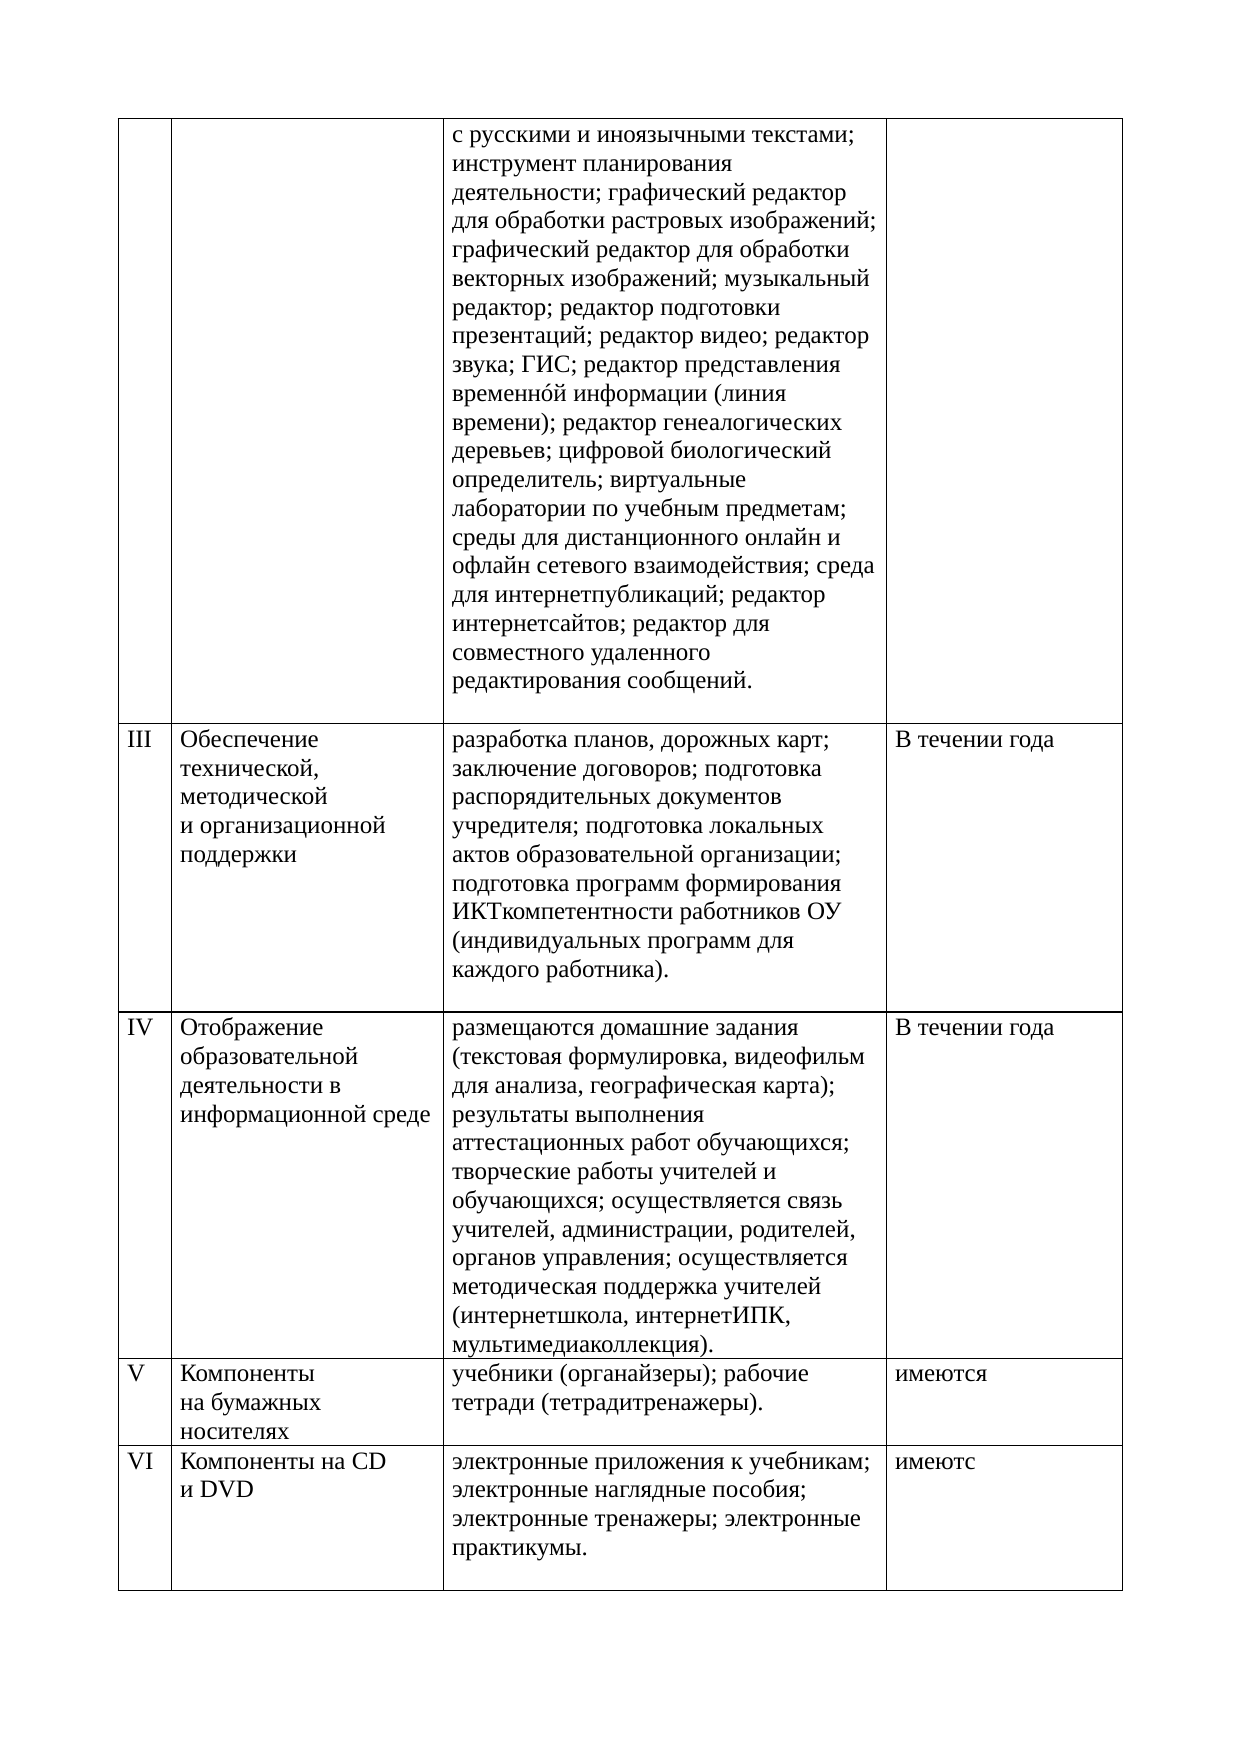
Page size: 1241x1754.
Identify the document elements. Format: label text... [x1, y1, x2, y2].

table_cell [887, 119, 1122, 723]
table_cell учебники (органайзеры); рабочие тетради (тетради­тренажеры). [444, 1359, 886, 1445]
table_cell с русскими и иноязычными текстами; инструмент планирования деятельности; графический редактор для обработки растровых изображений; графический редактор для обработки векторных изображений; музыкальный редактор; редактор подготовки презентаций; редактор видео; редактор звука; ГИС; редактор представления временнóй информации (линия времени); редактор генеалогических деревьев; цифровой биологический определитель; виртуальные лаборатории по учебным предметам; среды для дистанционного онлайн и офлайн сетевого взаимодействия; среда для интернет­публикаций; редактор интернет­сайтов; редактор для совместного удаленного редактирования сообщений. [444, 119, 886, 723]
table_cell III [119, 724, 171, 1011]
table_cell Компоненты на CD и DVD [172, 1446, 443, 1589]
table_cell Компоненты на бумажных носителях [172, 1359, 443, 1445]
table_cell размещаются домашние задания (текстовая формулировка, видеофильм для анализа, географическая карта); результаты выполнения аттестационных работ обучающихся; творческие работы учителей и обучающихся; осуществляется связь учителей, администрации, родителей, органов управления; осуществляется методическая поддержка учителей (интернет­школа, интернет­ИПК, мультимедиаколлекция). [444, 1013, 886, 1357]
table_cell IV [119, 1013, 171, 1357]
table_cell [119, 119, 171, 723]
table_cell электронные приложения к учебникам; электронные наглядные пособия; электронные тренажеры; электронные практикумы. [444, 1446, 886, 1589]
table_cell В течении года [887, 1013, 1122, 1357]
table_cell V [119, 1359, 171, 1445]
table_cell имеютс [887, 1446, 1122, 1589]
table_cell Отображение образовательной деятельности в информационной среде [172, 1013, 443, 1357]
table_cell VI [119, 1446, 171, 1589]
table_cell имеются [887, 1359, 1122, 1445]
table_cell Обеспечение технической, методической и организационной поддержки [172, 724, 443, 1011]
table_cell разработка планов, дорожных карт; заключение договоров; подготовка распорядительных документов учредителя; подготовка локальных актов образовательной организации; подготовка программ формирования ИКТ­компетентности работников ОУ (индивидуальных программ для каждого работника). [444, 724, 886, 1011]
table_cell [172, 119, 443, 723]
table_cell В течении года [887, 724, 1122, 1011]
